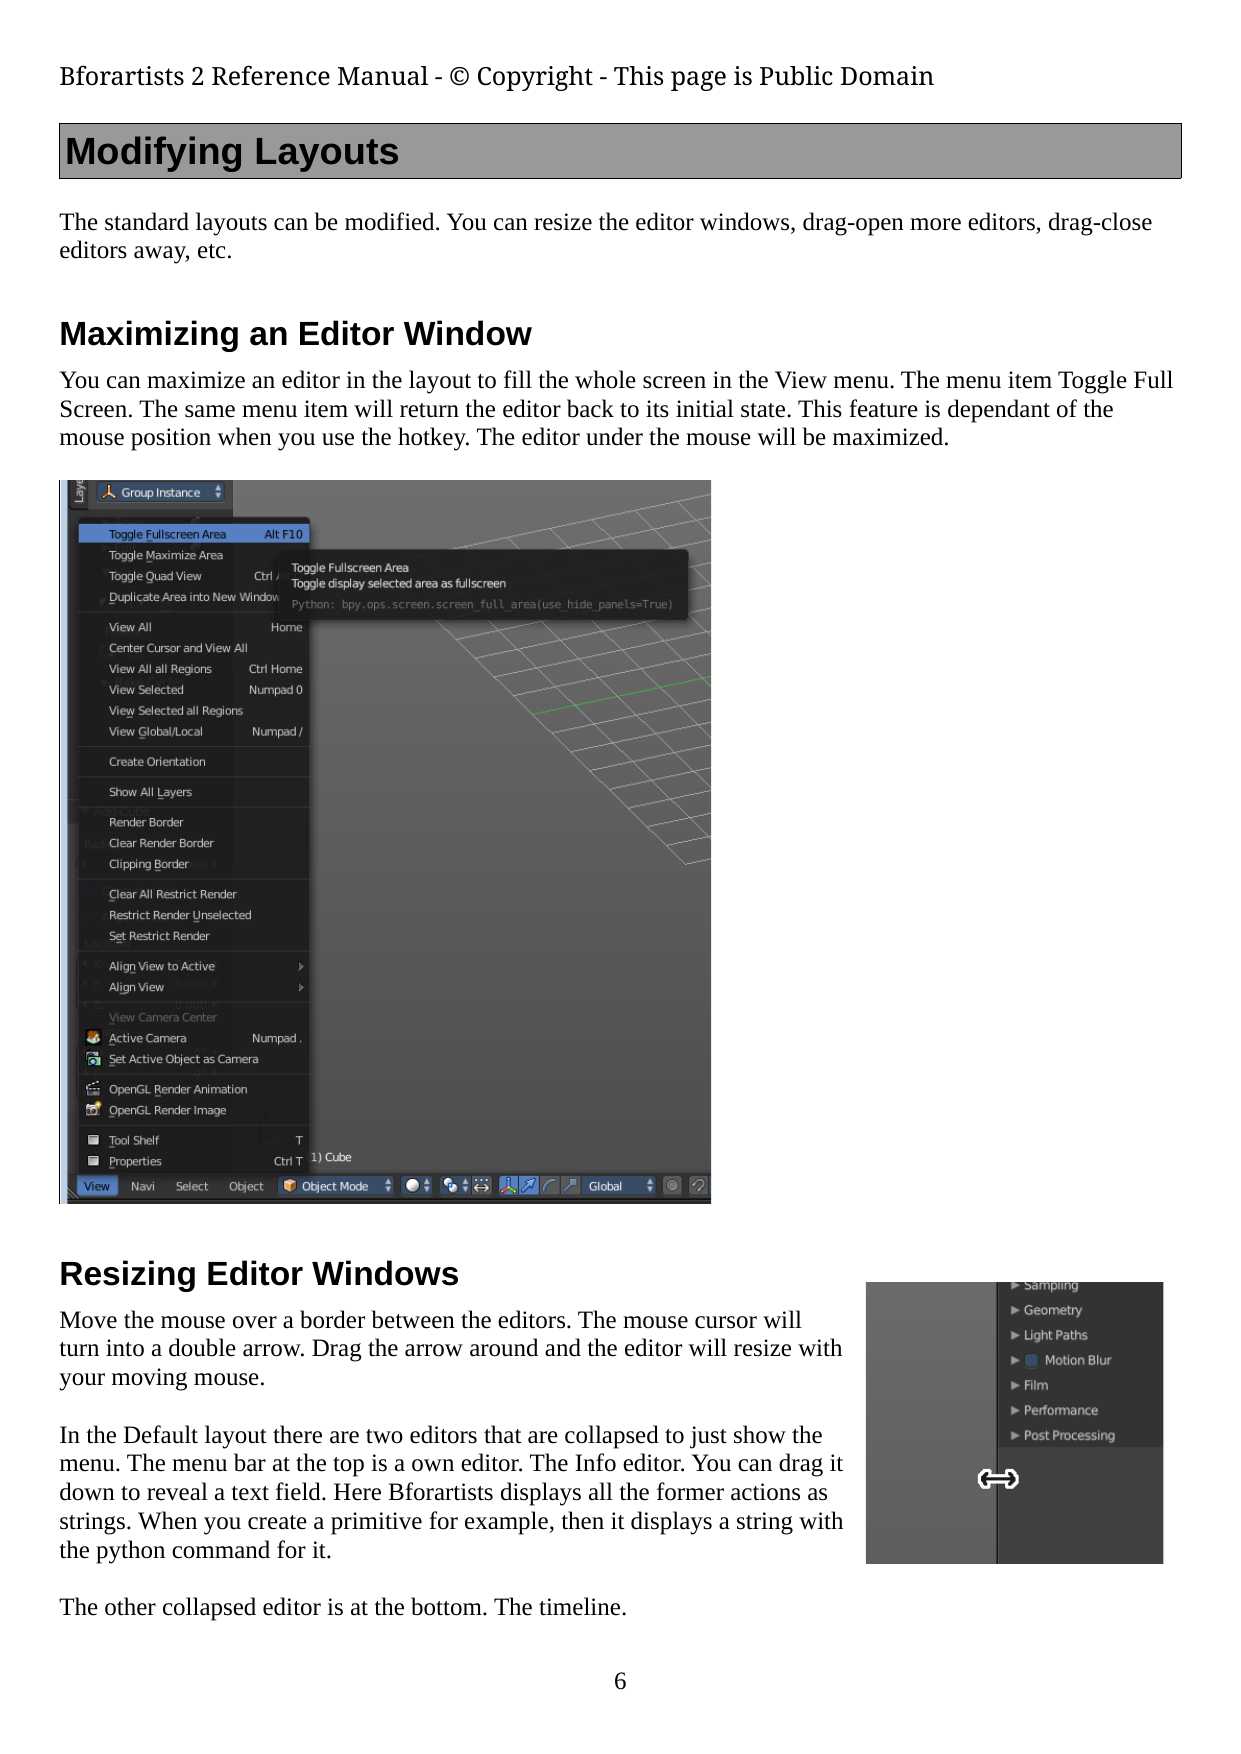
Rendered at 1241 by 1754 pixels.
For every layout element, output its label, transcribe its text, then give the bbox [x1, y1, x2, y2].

text You can maximize an editor in the layout to fill the whole screen in the View menu. The menu item Toggle Full Screen. The same menu item will return the editor back to its initial state. This feature is dependant of the mouse position when you use the hotkey. The editor under the mouse will be maximized. [59, 365, 1181, 451]
text In the Default layout there are two editors that are collapsed to just show the menu. The menu bar at the top is a own editor. The Info editor. You can drag it down to reveal a text field. Here Bforartists displays all the former actions as strings. When you create a primitive for example, then it displays a string with the python command for it. [59, 1420, 865, 1563]
text The other collapsed editor is at the bottom. The timeline. [59, 1592, 1181, 1621]
picture [865, 1282, 1164, 1564]
text The standard layouts can be modified. You can resize the editor windows, drag-open more editors, drag-close editors away, etc. [59, 207, 1181, 264]
text Move the mouse over a border between the editors. The mouse cursor will turn into a double arrow. Drag the arrow around and the editor will resize with your moving mouse. [59, 1305, 865, 1391]
subtitle Resizing Editor Windows [59, 1253, 1181, 1292]
table_header Modifying Layouts [60, 124, 1181, 178]
subtitle Maximizing an Editor Window [59, 314, 1181, 352]
picture [59, 480, 712, 1204]
